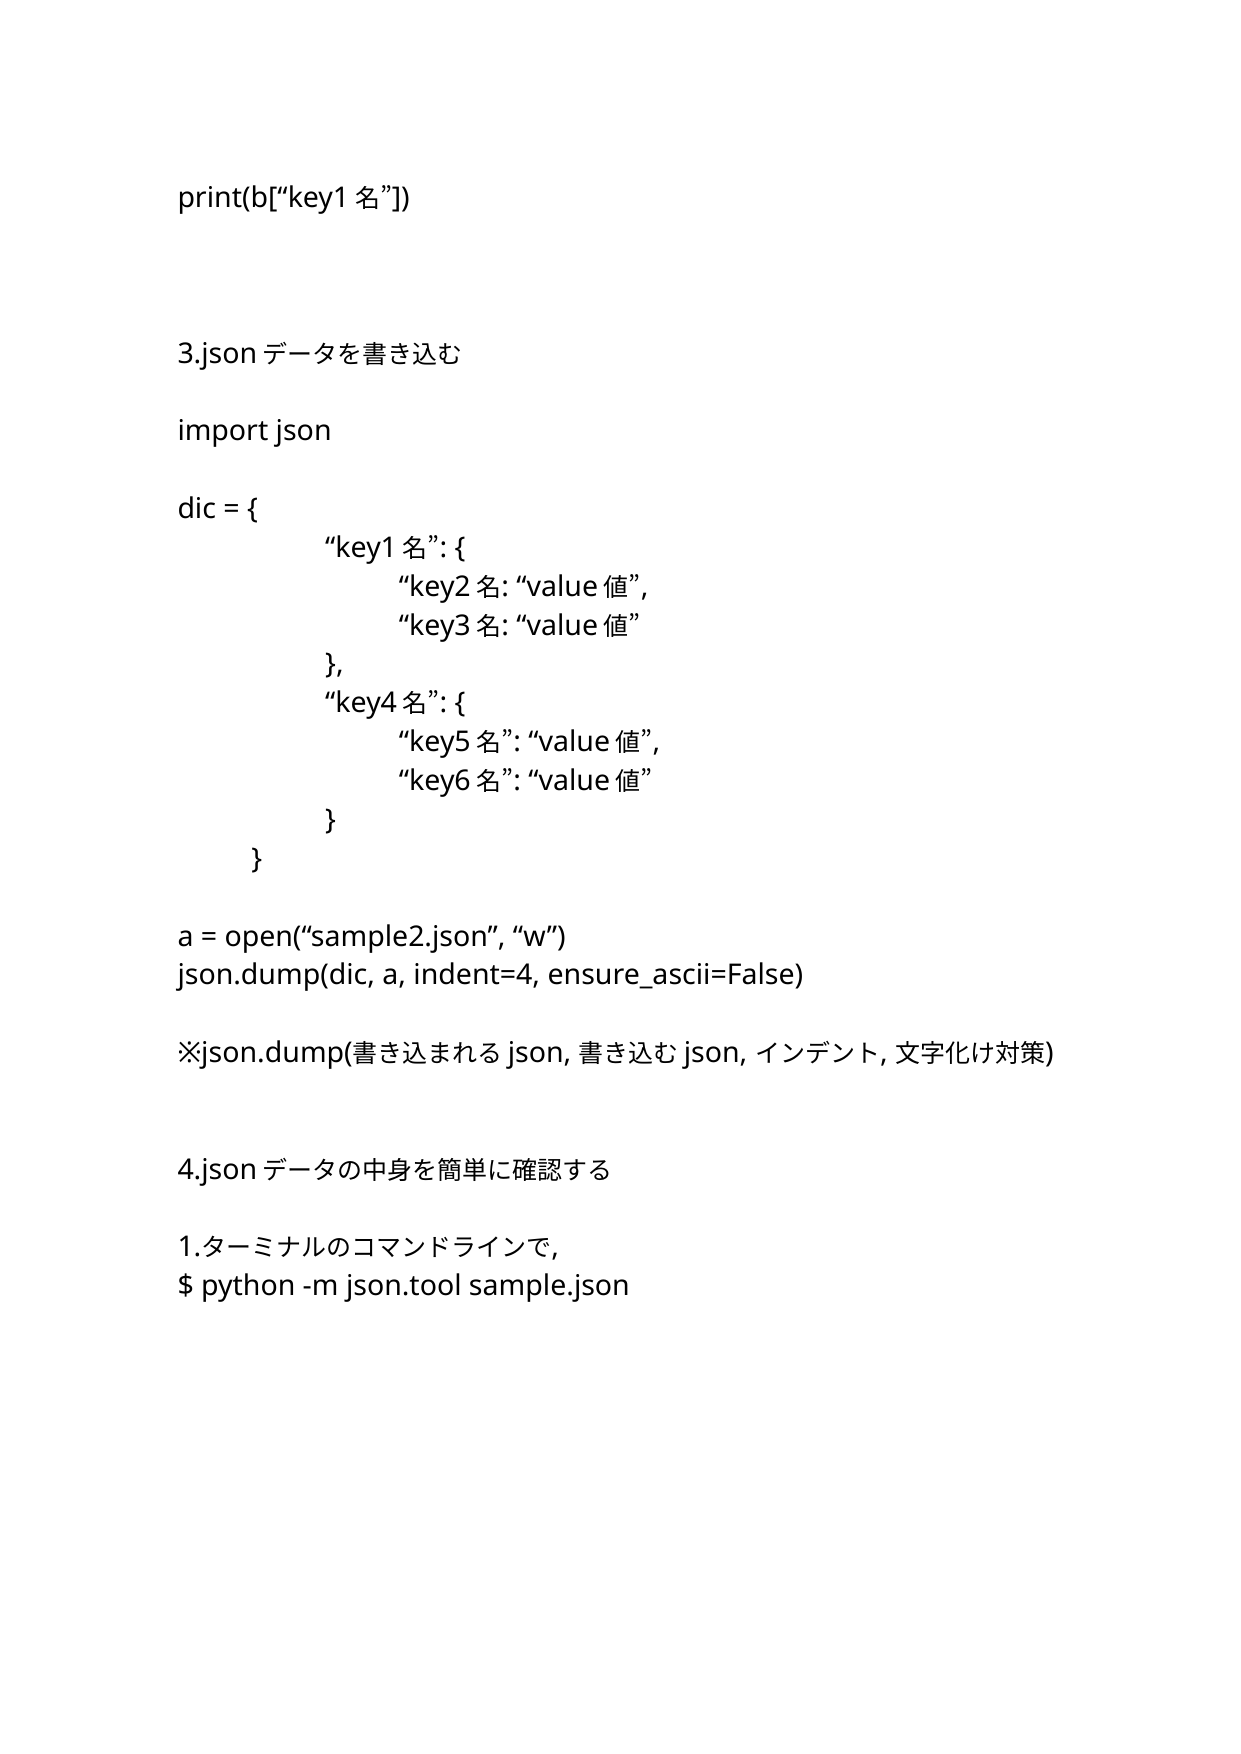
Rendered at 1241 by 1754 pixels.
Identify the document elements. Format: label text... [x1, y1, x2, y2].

text “key3名: “value値” [177, 604, 1063, 643]
text }, [177, 643, 1063, 682]
text print(b[“key1名”]) [177, 177, 1063, 216]
text import json [177, 410, 1063, 449]
text “key6名”: “value値” [177, 760, 1063, 799]
text “key4名”: { [177, 682, 1063, 721]
text 4.jsonデータの中身を簡単に確認する [177, 1148, 1063, 1187]
text dic = { [177, 488, 1063, 527]
text } [177, 799, 1063, 838]
text json.dump(dic, a, indent=4, ensure_ascii=False) [177, 954, 1063, 993]
text $ python -m json.tool sample.json [177, 1265, 1063, 1304]
text “key1名”: { [177, 527, 1063, 566]
text “key5名”: “value値”, [177, 721, 1063, 760]
text 3.jsonデータを書き込む [177, 333, 1063, 371]
text 1.ターミナルのコマンドラインで, [177, 1226, 1063, 1265]
text } [177, 838, 1063, 877]
text ※json.dump(書き込まれるjson, 書き込むjson, インデント, 文字化け対策) [177, 1032, 1063, 1071]
text a = open(“sample2.json”, “w”) [177, 915, 1063, 954]
text “key2名: “value値”, [177, 566, 1063, 604]
